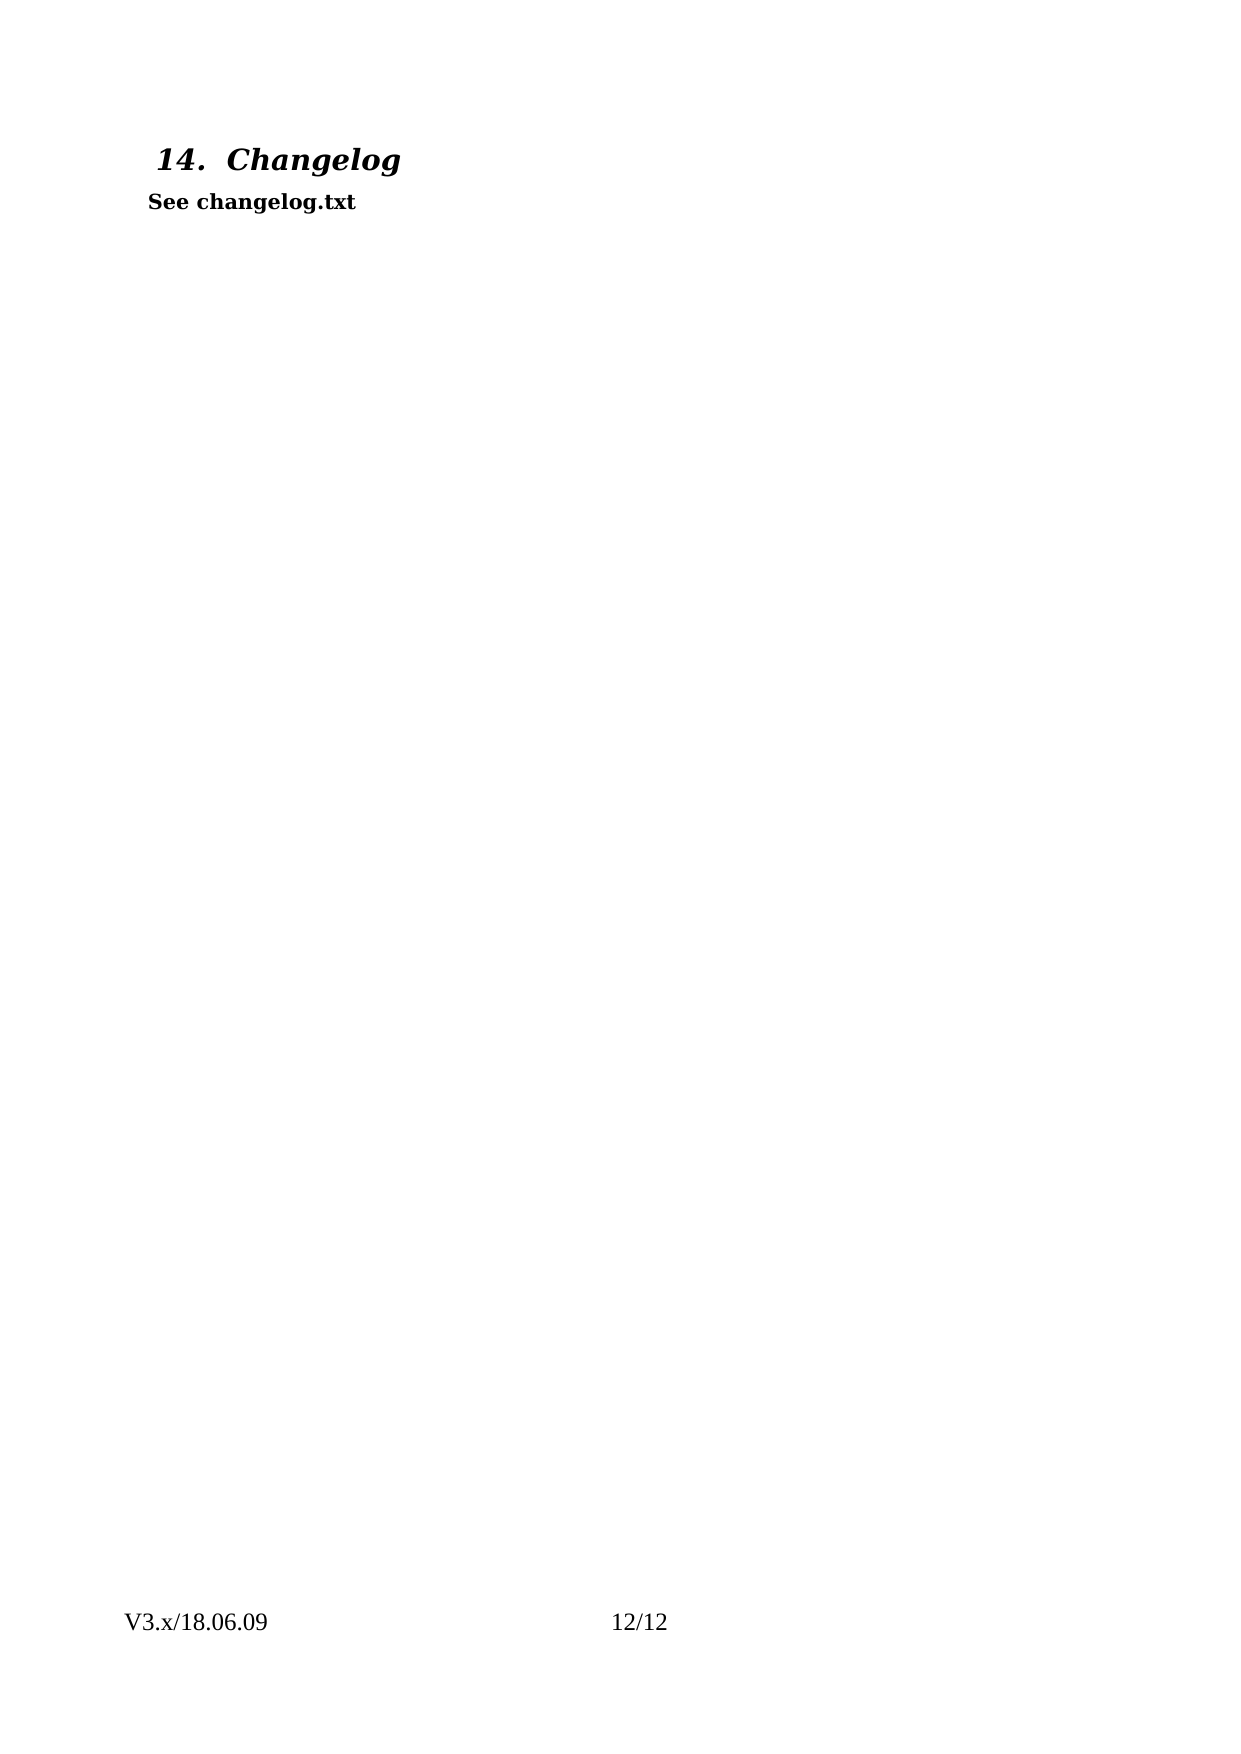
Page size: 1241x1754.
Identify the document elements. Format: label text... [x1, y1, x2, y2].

subtitle Changelog [156, 143, 1160, 177]
text See changelog.txt [148, 190, 1160, 214]
